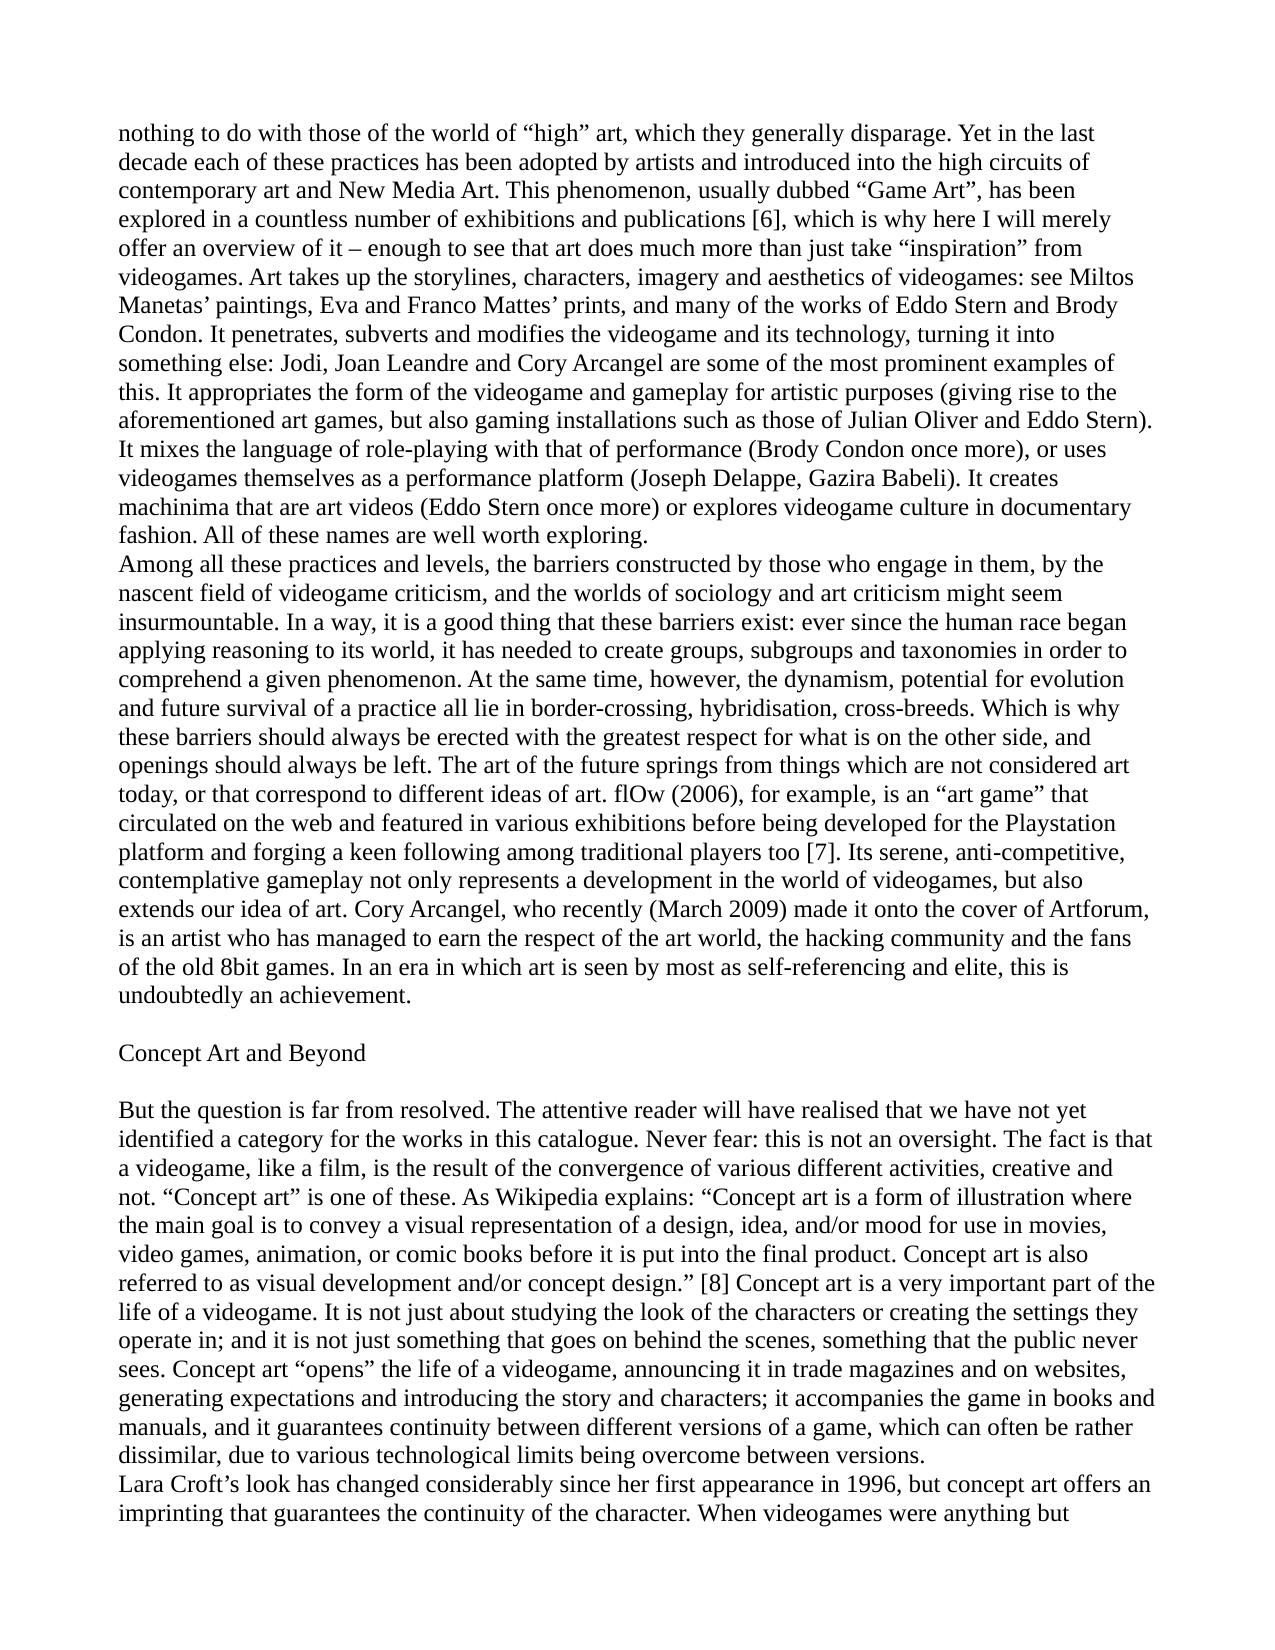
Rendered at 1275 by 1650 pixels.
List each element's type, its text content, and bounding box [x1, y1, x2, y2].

text nothing to do with those of the world of “high” art, which they generally disparage. Yet in the last decade each of these practices has been adopted by artists and introduced into the high circuits of contemporary art and New Media Art. This phenomenon, usually dubbed “Game Art”, has been explored in a countless number of exhibitions and publications [6], which is why here I will merely offer an overview of it – enough to see that art does much more than just take “inspiration” from videogames. Art takes up the storylines, characters, imagery and aesthetics of videogames: see Miltos Manetas’ paintings, Eva and Franco Mattes’ prints, and many of the works of Eddo Stern and Brody Condon. It penetrates, subverts and modifies the videogame and its technology, turning it into something else: Jodi, Joan Leandre and Cory Arcangel are some of the most prominent examples of this. It appropriates the form of the videogame and gameplay for artistic purposes (giving rise to the aforementioned art games, but also gaming installations such as those of Julian Oliver and Eddo Stern). It mixes the language of role-playing with that of performance (Brody Condon once more), or uses videogames themselves as a performance platform (Joseph Delappe, Gazira Babeli). It creates machinima that are art videos (Eddo Stern once more) or explores videogame culture in documentary fashion. All of these names are well worth exploring. [118, 118, 1157, 549]
text Lara Croft’s look has changed considerably since her first appearance in 1996, but concept art offers an imprinting that guarantees the continuity of the character. When videogames were anything but [118, 1469, 1157, 1527]
text Concept Art and Beyond [118, 1038, 1157, 1067]
text But the question is far from resolved. The attentive reader will have realised that we have not yet identified a category for the works in this catalogue. Never fear: this is not an oversight. The fact is that a videogame, like a film, is the result of the convergence of various different activities, creative and not. “Concept art” is one of these. As Wikipedia explains: “Concept art is a form of illustration where the main goal is to convey a visual representation of a design, idea, and/or mood for use in movies, video games, animation, or comic books before it is put into the final product. Concept art is also referred to as visual development and/or concept design.” [8] Concept art is a very important part of the life of a videogame. It is not just about studying the look of the characters or creating the settings they operate in; and it is not just something that goes on behind the scenes, something that the public never sees. Concept art “opens” the life of a videogame, announcing it in trade magazines and on websites, generating expectations and introducing the story and characters; it accompanies the game in books and manuals, and it guarantees continuity between different versions of a game, which can often be rather dissimilar, due to various technological limits being overcome between versions. [118, 1096, 1157, 1469]
text Among all these practices and levels, the barriers constructed by those who engage in them, by the nascent field of videogame criticism, and the worlds of sociology and art criticism might seem insurmountable. In a way, it is a good thing that these barriers exist: ever since the human race began applying reasoning to its world, it has needed to create groups, subgroups and taxonomies in order to comprehend a given phenomenon. At the same time, however, the dynamism, potential for evolution and future survival of a practice all lie in border-crossing, hybridisation, cross-breeds. Which is why these barriers should always be erected with the greatest respect for what is on the other side, and openings should always be left. The art of the future springs from things which are not considered art today, or that correspond to different ideas of art. flOw (2006), for example, is an “art game” that circulated on the web and featured in various exhibitions before being developed for the Playstation platform and forging a keen following among traditional players too [7]. Its serene, anti-competitive, contemplative gameplay not only represents a development in the world of videogames, but also extends our idea of art. Cory Arcangel, who recently (March 2009) made it onto the cover of Artforum, is an artist who has managed to earn the respect of the art world, the hacking community and the fans of the old 8bit games. In an era in which art is seen by most as self-referencing and elite, this is undoubtedly an achievement. [118, 549, 1157, 1009]
